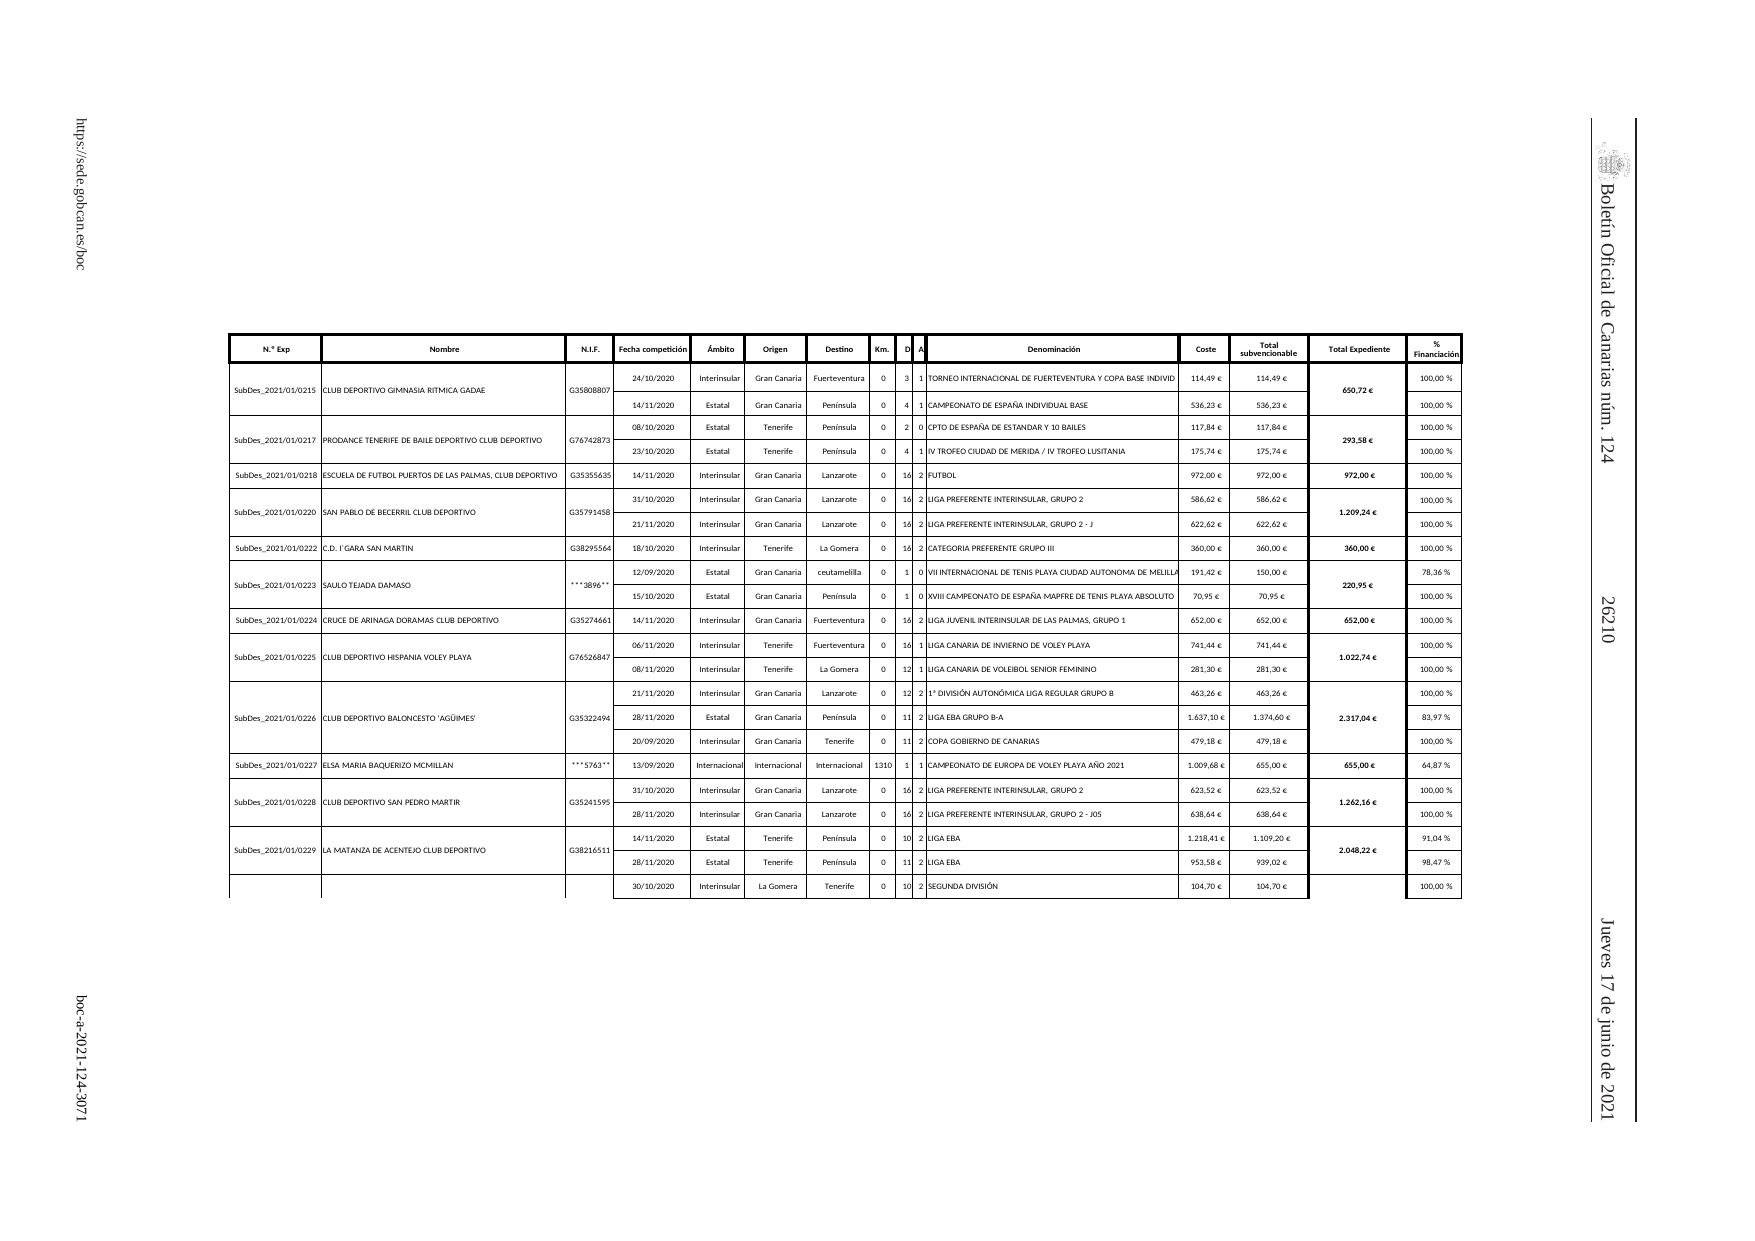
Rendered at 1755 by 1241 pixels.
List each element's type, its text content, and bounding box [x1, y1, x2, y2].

table_cell Interinsular [691, 537, 744, 560]
table_cell [566, 875, 613, 898]
table_cell 28/11/2020 [614, 706, 690, 729]
table_cell 100,00 % [1408, 658, 1461, 681]
table_cell Tenerife [745, 416, 806, 439]
table_cell Tenerife [745, 537, 806, 560]
table_cell Interinsular [691, 779, 744, 802]
table_cell G35322494 [566, 682, 613, 753]
table_header % Financiación [1408, 336, 1460, 361]
table_cell Interinsular [691, 634, 744, 657]
table_header A [914, 336, 924, 361]
table_cell Fuerteventura [807, 364, 869, 391]
table_cell 16 [896, 489, 912, 512]
table_cell 1310 [870, 754, 895, 777]
table_cell Gran Canaria [745, 609, 806, 632]
table_cell 175,74 € [1179, 440, 1229, 463]
table_cell 0 [870, 464, 895, 487]
table_cell 70,95 € [1179, 585, 1229, 608]
table_cell 1.374,60 € [1230, 706, 1307, 729]
table_cell [1310, 875, 1405, 898]
table_cell 655,00 € [1310, 754, 1405, 777]
table_cell 281,30 € [1230, 658, 1307, 681]
table_cell 972,00 € [1230, 464, 1307, 487]
table_cell 2 [913, 464, 926, 487]
table_cell 31/10/2020 [614, 489, 690, 512]
table_cell 652,00 € [1310, 609, 1405, 632]
table_cell 652,00 € [1179, 609, 1229, 632]
table_cell 11 [896, 851, 912, 874]
table_cell 2 [913, 609, 926, 632]
table_cell Fuerteventura [807, 634, 869, 657]
table_cell Gran Canaria [745, 682, 806, 705]
table_cell 100,00 % [1408, 634, 1461, 657]
table_cell 175,74 € [1230, 440, 1307, 463]
table_cell Península [807, 416, 869, 439]
table_cell 104,70 € [1230, 875, 1307, 898]
table_cell ***3896** [566, 561, 613, 608]
table_cell Estatal [691, 706, 744, 729]
table_cell Gran Canaria [745, 513, 806, 536]
table_cell 972,00 € [1310, 464, 1405, 487]
table_cell 100,00 % [1408, 513, 1461, 536]
table_cell SubDes_2021/01/0222 [230, 537, 321, 560]
table_cell Fuerteventura [807, 609, 869, 632]
table_cell 100,00 % [1408, 464, 1461, 487]
table_cell Lanzarote [807, 464, 869, 487]
table_cell 2.048,22 € [1310, 827, 1405, 874]
table_cell Tenerife [745, 440, 806, 463]
table_cell Tenerife [745, 851, 806, 874]
table_cell 0 [870, 364, 895, 391]
table_header Coste [1181, 336, 1228, 361]
table_cell 4 [896, 440, 912, 463]
table_cell Interinsular [691, 803, 744, 826]
table_cell 117,84 € [1230, 416, 1307, 439]
table_cell 0 [870, 730, 895, 753]
table_cell 2 [896, 416, 912, 439]
table_header Km. [871, 336, 894, 361]
table_cell 0 [870, 416, 895, 439]
table_cell 100,00 % [1408, 803, 1461, 826]
table_cell 191,42 € [1179, 561, 1229, 584]
table_cell 360,00 € [1310, 537, 1405, 560]
table_cell Lanzarote [807, 779, 869, 802]
table_cell 16 [896, 513, 912, 536]
table_cell 2 [913, 730, 926, 753]
table_cell 14/11/2020 [614, 392, 690, 415]
table_cell Gran Canaria [745, 585, 806, 608]
table_cell 0 [870, 585, 895, 608]
table_cell 16 [896, 609, 912, 632]
table_cell 1 [896, 754, 912, 777]
table_cell Estatal [691, 392, 744, 415]
table_cell Gran Canaria [745, 392, 806, 415]
table_cell G35808807 [566, 364, 613, 415]
table_cell Estatal [691, 440, 744, 463]
table_cell 100,00 % [1408, 585, 1461, 608]
table_cell 16 [896, 779, 912, 802]
table_cell 0 [870, 561, 895, 584]
table_cell 100,00 % [1408, 730, 1461, 753]
table_cell 0 [870, 875, 895, 898]
table_cell 100,00 % [1408, 416, 1461, 439]
table_cell LIGA PREFERENTE INTERINSULAR, GRUPO 2 [927, 779, 1178, 802]
table_cell 586,62 € [1179, 489, 1229, 512]
table_cell VII INTERNACIONAL DE TENIS PLAYA CIUDAD AUTONOMA DE MELILLA [927, 561, 1178, 584]
table_header Total subvencionable [1231, 336, 1307, 361]
table_cell LIGA CANARIA DE VOLEIBOL SENIOR FEMININO [927, 658, 1178, 681]
table_cell 463,26 € [1230, 682, 1307, 705]
table_cell 0 [870, 827, 895, 850]
table_cell Península [807, 392, 869, 415]
table_cell 21/11/2020 [614, 513, 690, 536]
table_cell TORNEO INTERNACIONAL DE FUERTEVENTURA Y COPA BASE INDIVID [927, 364, 1178, 391]
table_cell 2 [913, 803, 926, 826]
table_cell G35274661 [566, 609, 613, 632]
table_cell 953,58 € [1179, 851, 1229, 874]
table_cell 2 [913, 489, 926, 512]
table_cell LIGA PREFERENTE INTERINSULAR, GRUPO 2 - J05 [927, 803, 1178, 826]
table_cell Península [807, 851, 869, 874]
table_cell 14/11/2020 [614, 609, 690, 632]
table_cell SubDes_2021/01/0220 [230, 489, 321, 536]
table_cell 28/11/2020 [614, 803, 690, 826]
table_cell Internacional [691, 754, 744, 777]
table_cell 11 [896, 706, 912, 729]
table_cell 479,18 € [1179, 730, 1229, 753]
table_cell Tenerife [745, 658, 806, 681]
table_cell 1.218,41 € [1179, 827, 1229, 850]
table_cell 0 [870, 634, 895, 657]
table_header Destino [808, 336, 868, 361]
table_cell G38295564 [566, 537, 613, 560]
table_cell 1 [896, 561, 912, 584]
table_cell CLUB DEPORTIVO HISPANIA VOLEY PLAYA [322, 634, 565, 681]
table_cell IV TROFEO CIUDAD DE MERIDA / IV TROFEO LUSITANIA [927, 440, 1178, 463]
table_cell 1 [896, 585, 912, 608]
table_cell CAMPEONATO DE ESPAÑA INDIVIDUAL BASE [927, 392, 1178, 415]
table_cell SubDes_2021/01/0228 [230, 779, 321, 826]
table_cell Estatal [691, 851, 744, 874]
table_cell 220,95 € [1310, 561, 1405, 608]
table_cell 70,95 € [1230, 585, 1307, 608]
table_cell 2 [913, 706, 926, 729]
table_cell 586,62 € [1230, 489, 1307, 512]
table_cell Península [807, 706, 869, 729]
table_cell CATEGORIA PREFERENTE GRUPO III [927, 537, 1178, 560]
table_cell 1.022,74 € [1310, 634, 1405, 681]
table_cell SubDes_2021/01/0227 [230, 754, 321, 777]
table_cell SubDes_2021/01/0215 [230, 364, 321, 415]
table_cell PRODANCE TENERIFE DE BAILE DEPORTIVO CLUB DEPORTIVO [322, 416, 565, 463]
table_cell 14/11/2020 [614, 464, 690, 487]
table_cell 0 [870, 706, 895, 729]
table_cell Península [807, 585, 869, 608]
table_cell G76742873 [566, 416, 613, 463]
table_cell SEGUNDA DIVISIÓN [927, 875, 1178, 898]
table_cell Interinsular [691, 730, 744, 753]
table_cell ***5763** [566, 754, 613, 777]
table_cell 2 [913, 682, 926, 705]
table_cell SAN PABLO DE BECERRIL CLUB DEPORTIVO [322, 489, 565, 536]
table_header Ámbito [692, 336, 743, 361]
table_cell SAULO TEJADA DAMASO [322, 561, 565, 608]
table_cell SubDes_2021/01/0225 [230, 634, 321, 681]
table_cell 78,36 % [1408, 561, 1461, 584]
table_cell 100,00 % [1408, 875, 1461, 898]
table_cell 16 [896, 464, 912, 487]
table_cell SubDes_2021/01/0229 [230, 827, 321, 874]
table_cell 1 [913, 364, 926, 391]
table_cell 98,47 % [1408, 851, 1461, 874]
table_cell 12/09/2020 [614, 561, 690, 584]
table_cell SubDes_2021/01/0223 [230, 561, 321, 608]
table_cell La Gomera [807, 658, 869, 681]
table_header Nombre [323, 336, 564, 361]
table_cell Estatal [691, 585, 744, 608]
table_cell LIGA JUVENIL INTERINSULAR DE LAS PALMAS, GRUPO 1 [927, 609, 1178, 632]
table_cell 2 [913, 537, 926, 560]
table_cell XVIII CAMPEONATO DE ESPAÑA MAPFRE DE TENIS PLAYA ABSOLUTO [927, 585, 1178, 608]
table_cell 0 [870, 609, 895, 632]
table_cell 12 [896, 682, 912, 705]
table_cell 0 [870, 682, 895, 705]
table_cell 06/11/2020 [614, 634, 690, 657]
text Boletín Oficial de Canarias núm. 124 [1598, 183, 1618, 464]
table_cell 0 [870, 803, 895, 826]
table_cell Interinsular [691, 464, 744, 487]
table_cell 0 [913, 561, 926, 584]
table_cell 100,00 % [1408, 779, 1461, 802]
table_cell CLUB DEPORTIVO GIMNASIA RITMICA GADAE [322, 364, 565, 415]
table_cell [230, 875, 321, 898]
table_cell Península [807, 827, 869, 850]
table_cell 939,02 € [1230, 851, 1307, 874]
table_cell Tenerife [807, 875, 869, 898]
table_cell 1 [913, 754, 926, 777]
table_cell 1.637,10 € [1179, 706, 1229, 729]
table_cell 1ª DIVISIÓN AUTONÓMICA LIGA REGULAR GRUPO B [927, 682, 1178, 705]
table_cell 2 [913, 513, 926, 536]
table_cell CPTO DE ESPAÑA DE ESTANDAR Y 10 BAILES [927, 416, 1178, 439]
table_cell 1 [913, 658, 926, 681]
table_cell ceutamelilla [807, 561, 869, 584]
table_cell 64,87 % [1408, 754, 1461, 777]
table_cell Gran Canaria [745, 464, 806, 487]
table_cell 0 [870, 440, 895, 463]
table_cell 0 [870, 392, 895, 415]
table_cell G35791458 [566, 489, 613, 536]
table_cell G35355635 [566, 464, 613, 487]
table_cell SubDes_2021/01/0218 [230, 464, 321, 487]
table_cell 21/11/2020 [614, 682, 690, 705]
table_cell CLUB DEPORTIVO SAN PEDRO MARTIR [322, 779, 565, 826]
table_cell 622,62 € [1179, 513, 1229, 536]
table_cell C.D. I´GARA SAN MARTIN [322, 537, 565, 560]
table_cell 0 [913, 416, 926, 439]
table_cell ELSA MARIA BAQUERIZO MCMILLAN [322, 754, 565, 777]
table_cell 08/10/2020 [614, 416, 690, 439]
text Jueves 17 de junio de 2021 [1598, 918, 1618, 1124]
table_header N.I.F. [567, 336, 612, 361]
table_cell 13/09/2020 [614, 754, 690, 777]
table_cell 16 [896, 537, 912, 560]
table_header Origen [746, 336, 805, 361]
table_cell 83,97 % [1408, 706, 1461, 729]
table_cell 11 [896, 730, 912, 753]
table_cell FUTBOL [927, 464, 1178, 487]
table_cell 1 [913, 440, 926, 463]
table_cell 2 [913, 875, 926, 898]
table_cell 1 [913, 392, 926, 415]
table_cell LIGA PREFERENTE INTERINSULAR, GRUPO 2 - J [927, 513, 1178, 536]
table_cell 0 [870, 851, 895, 874]
table_cell 1.109,20 € [1230, 827, 1307, 850]
table_cell 623,52 € [1230, 779, 1307, 802]
table_cell Gran Canaria [745, 364, 806, 391]
table_cell LIGA EBA [927, 827, 1178, 850]
table_cell 360,00 € [1179, 537, 1229, 560]
table_cell SubDes_2021/01/0224 [230, 609, 321, 632]
table_cell 652,00 € [1230, 609, 1307, 632]
table_cell Lanzarote [807, 682, 869, 705]
table_cell 31/10/2020 [614, 779, 690, 802]
table_cell 28/11/2020 [614, 851, 690, 874]
table_cell 0 [870, 658, 895, 681]
table_cell Gran Canaria [745, 803, 806, 826]
table_cell [322, 875, 565, 898]
table_cell 10 [896, 827, 912, 850]
table_cell CLUB DEPORTIVO BALONCESTO 'AGÜIMES' [322, 682, 565, 753]
text https://sede.gobcan.es/boc [73, 118, 90, 273]
table_cell Interinsular [691, 364, 744, 391]
table_cell Lanzarote [807, 513, 869, 536]
table_cell 114,49 € [1179, 364, 1229, 391]
table_cell Internacional [807, 754, 869, 777]
table_cell 100,00 % [1408, 609, 1461, 632]
table_cell 91,04 % [1408, 827, 1461, 850]
table_cell La Gomera [807, 537, 869, 560]
table_cell 16 [896, 634, 912, 657]
table_cell 30/10/2020 [614, 875, 690, 898]
table_cell 2 [913, 851, 926, 874]
table_cell 100,00 % [1408, 392, 1461, 415]
table_cell Estatal [691, 827, 744, 850]
table_cell 0 [870, 537, 895, 560]
table_cell Gran Canaria [745, 779, 806, 802]
table_cell 12 [896, 658, 912, 681]
table_cell Estatal [691, 561, 744, 584]
table_cell 479,18 € [1230, 730, 1307, 753]
table_cell LIGA PREFERENTE INTERINSULAR, GRUPO 2 [927, 489, 1178, 512]
table_cell 2.317,04 € [1310, 682, 1405, 753]
table_cell Interinsular [691, 658, 744, 681]
table_cell 0 [870, 513, 895, 536]
table_cell 10 [896, 875, 912, 898]
table_cell Interinsular [691, 682, 744, 705]
table_cell Interinsular [691, 513, 744, 536]
text boc-a-2021-124-3071 [74, 995, 91, 1124]
table_header Denominación [928, 336, 1177, 361]
table_cell Tenerife [745, 827, 806, 850]
table_cell CRUCE DE ARINAGA DORAMAS CLUB DEPORTIVO [322, 609, 565, 632]
table_cell Lanzarote [807, 803, 869, 826]
table_cell 972,00 € [1179, 464, 1229, 487]
table_cell 2 [913, 779, 926, 802]
table_header N.º Exp [231, 336, 320, 361]
table_cell 2 [913, 827, 926, 850]
table_cell 655,00 € [1230, 754, 1307, 777]
table_cell 638,64 € [1230, 803, 1307, 826]
table_cell 1.009,68 € [1179, 754, 1229, 777]
table_cell LIGA EBA GRUPO B-A [927, 706, 1178, 729]
table_cell 1 [913, 634, 926, 657]
table_cell Lanzarote [807, 489, 869, 512]
table_cell Gran Canaria [745, 706, 806, 729]
table_cell Gran Canaria [745, 561, 806, 584]
table_cell Tenerife [807, 730, 869, 753]
table_cell 536,23 € [1179, 392, 1229, 415]
table_cell 114,49 € [1230, 364, 1307, 391]
table_cell SubDes_2021/01/0217 [230, 416, 321, 463]
table_cell 100,00 % [1408, 489, 1461, 512]
table_cell 16 [896, 803, 912, 826]
table_cell 18/10/2020 [614, 537, 690, 560]
table_cell 4 [896, 392, 912, 415]
table_cell 1.209,24 € [1310, 489, 1405, 536]
table_cell 117,84 € [1179, 416, 1229, 439]
table_cell Gran Canaria [745, 730, 806, 753]
table_cell 100,00 % [1408, 682, 1461, 705]
table_cell G38216511 [566, 827, 613, 874]
table_cell LIGA EBA [927, 851, 1178, 874]
table_cell 0 [913, 585, 926, 608]
table_cell 741,44 € [1179, 634, 1229, 657]
table_cell Península [807, 440, 869, 463]
table_cell Tenerife [745, 634, 806, 657]
table_cell COPA GOBIERNO DE CANARIAS [927, 730, 1178, 753]
table_cell 281,30 € [1179, 658, 1229, 681]
table_cell Interinsular [691, 489, 744, 512]
table_cell 463,26 € [1179, 682, 1229, 705]
table_cell 3 [896, 364, 912, 391]
table_cell Gran Canaria [745, 489, 806, 512]
table_cell 0 [870, 779, 895, 802]
table_cell G76526847 [566, 634, 613, 681]
table_cell Interinsular [691, 609, 744, 632]
table_cell 623,52 € [1179, 779, 1229, 802]
table_cell 150,00 € [1230, 561, 1307, 584]
table_cell 14/11/2020 [614, 827, 690, 850]
table_cell LIGA CANARIA DE INVIERNO DE VOLEY PLAYA [927, 634, 1178, 657]
table_cell Internacional [745, 754, 806, 777]
table_cell 360,00 € [1230, 537, 1307, 560]
table_cell Estatal [691, 416, 744, 439]
table_header Fecha competición [615, 336, 689, 361]
table_cell 08/11/2020 [614, 658, 690, 681]
table_cell 0 [870, 489, 895, 512]
table_cell Interinsular [691, 875, 744, 898]
table_cell 23/10/2020 [614, 440, 690, 463]
table_cell G35241595 [566, 779, 613, 826]
table_cell 104,70 € [1179, 875, 1229, 898]
table_cell 622,62 € [1230, 513, 1307, 536]
table_cell 293,58 € [1310, 416, 1405, 463]
table_cell 536,23 € [1230, 392, 1307, 415]
text 26210 [1598, 597, 1618, 646]
table_cell 650,72 € [1310, 364, 1405, 415]
table_cell 1.262,16 € [1310, 779, 1405, 826]
table_cell 20/09/2020 [614, 730, 690, 753]
table_cell ESCUELA DE FUTBOL PUERTOS DE LAS PALMAS, CLUB DEPORTIVO [322, 464, 565, 487]
table_cell LA MATANZA DE ACENTEJO CLUB DEPORTIVO [322, 827, 565, 874]
table_cell 100,00 % [1408, 364, 1461, 391]
table_header D [897, 336, 911, 361]
table_header Total Expediente [1310, 336, 1405, 361]
table_cell CAMPEONATO DE EUROPA DE VOLEY PLAYA AÑO 2021 [927, 754, 1178, 777]
table_cell La Gomera [745, 875, 806, 898]
table_cell 24/10/2020 [614, 364, 690, 391]
table_cell 100,00 % [1408, 537, 1461, 560]
table_cell 741,44 € [1230, 634, 1307, 657]
table_cell SubDes_2021/01/0226 [230, 682, 321, 753]
table_cell 15/10/2020 [614, 585, 690, 608]
table_cell 100,00 % [1408, 440, 1461, 463]
table_cell 638,64 € [1179, 803, 1229, 826]
